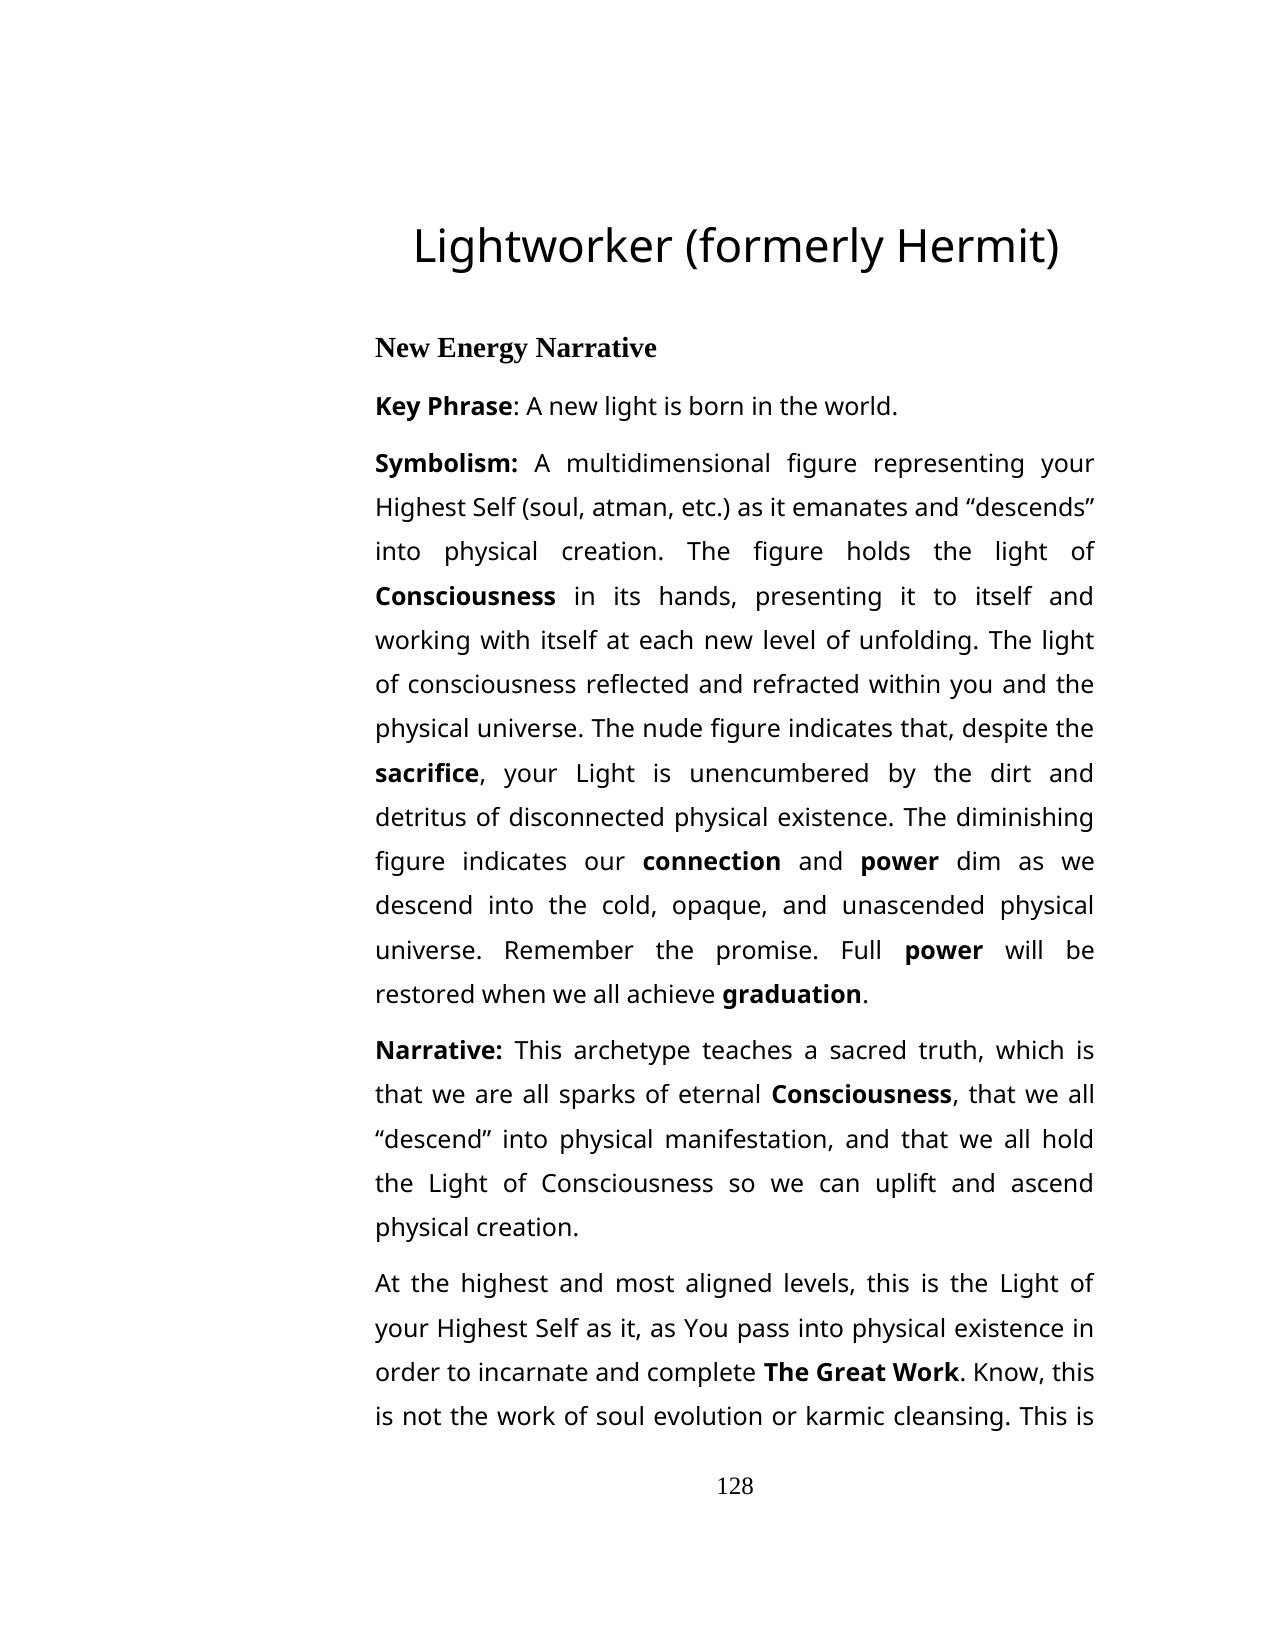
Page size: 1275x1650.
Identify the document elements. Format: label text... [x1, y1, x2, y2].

subtitle New Energy Narrative [375, 330, 1095, 363]
text Symbolism: A multidimensional figure representing your Highest Self (soul, atman, etc.) as it emanates and “descends” into physical creation. The figure holds the light of Consciousness in its hands, presenting it to itself and working with itself at each new level of unfolding. The light of consciousness reflected and refracted within you and the physical universe. The nude figure indicates that, despite the sacrifice, your Light is unencumbered by the dirt and detritus of disconnected physical existence. The diminishing figure indicates our connection and power dim as we descend into the cold, opaque, and unascended physical universe. Remember the promise. Full power will be restored when we all achieve graduation. [375, 445, 1095, 1011]
subtitle Lightworker (formerly Hermit) [375, 213, 1097, 276]
text Narrative: This archetype teaches a sacred truth, which is that we are all sparks of eternal Consciousness, that we all “descend” into physical manifestation, and that we all hold the Light of Consciousness so we can uplift and ascend physical creation. [375, 1033, 1095, 1244]
text Key Phrase: A new light is born in the world. [375, 389, 1095, 423]
text At the highest and most aligned levels, this is the Light of your Highest Self as it, as You pass into physical existence in order to incarnate and complete The Great Work. Know, this is not the work of soul evolution or karmic cleansing. This is [375, 1266, 1095, 1433]
